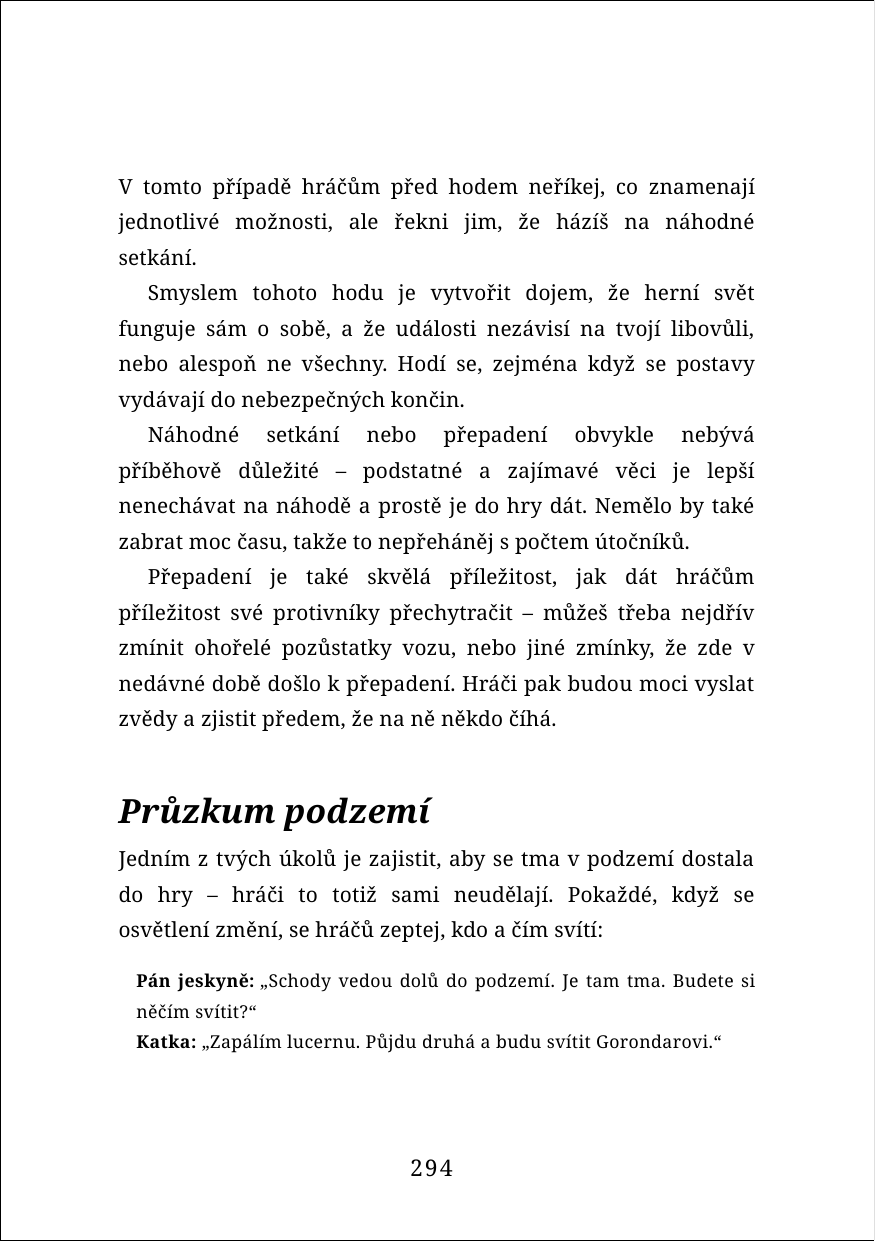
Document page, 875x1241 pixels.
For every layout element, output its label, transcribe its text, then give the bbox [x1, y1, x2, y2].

subtitle Průzkum podzemí [118, 787, 756, 833]
text V tomto případě hráčům před hodem neříkej, co znamenají jednotlivé možnosti, ale řekni jim, že házíš na náhodné setkání. Smyslem tohoto hodu je vytvořit dojem, že herní svět funguje sám o sobě, a že události nezávisí na tvojí libovůli, nebo alespoň ne všechny. Hodí se, zejména když se postavy vydávají do nebezpečných končin. Náhodné setkání nebo přepadení obvykle nebývá příběhově důležité – podstatné a zajímavé věci je lepší nenechávat na náhodě a prostě je do hry dát. Nemělo by také zabrat moc času, takže to nepřeháněj s počtem útočníků. Přepadení je také skvělá příležitost, jak dát hráčům příležitost své protivníky přechytračit – můžeš třeba nejdřív zmínit ohořelé pozůstatky vozu, nebo jiné zmínky, že zde v nedávné době došlo k přepadení. Hráči pak budou moci vyslat zvědy a zjistit předem, že na ně někdo číhá. [118, 172, 756, 733]
text Jedním z tvých úkolů je zajistit, aby se tma v podzemí dostala do hry – hráči to totiž sami neudělají. Pokaždé, když se osvětlení změní, se hráčů zeptej, kdo a čím svítí: [118, 844, 756, 944]
text Pán jeskyně: „Schody vedou dolů do podzemí. Je tam tma. Budete si něčím svítit?“ Katka: „Zapálím lucernu. Půjdu druhá a budu svítit Gorondarovi.“ [136, 969, 756, 1053]
